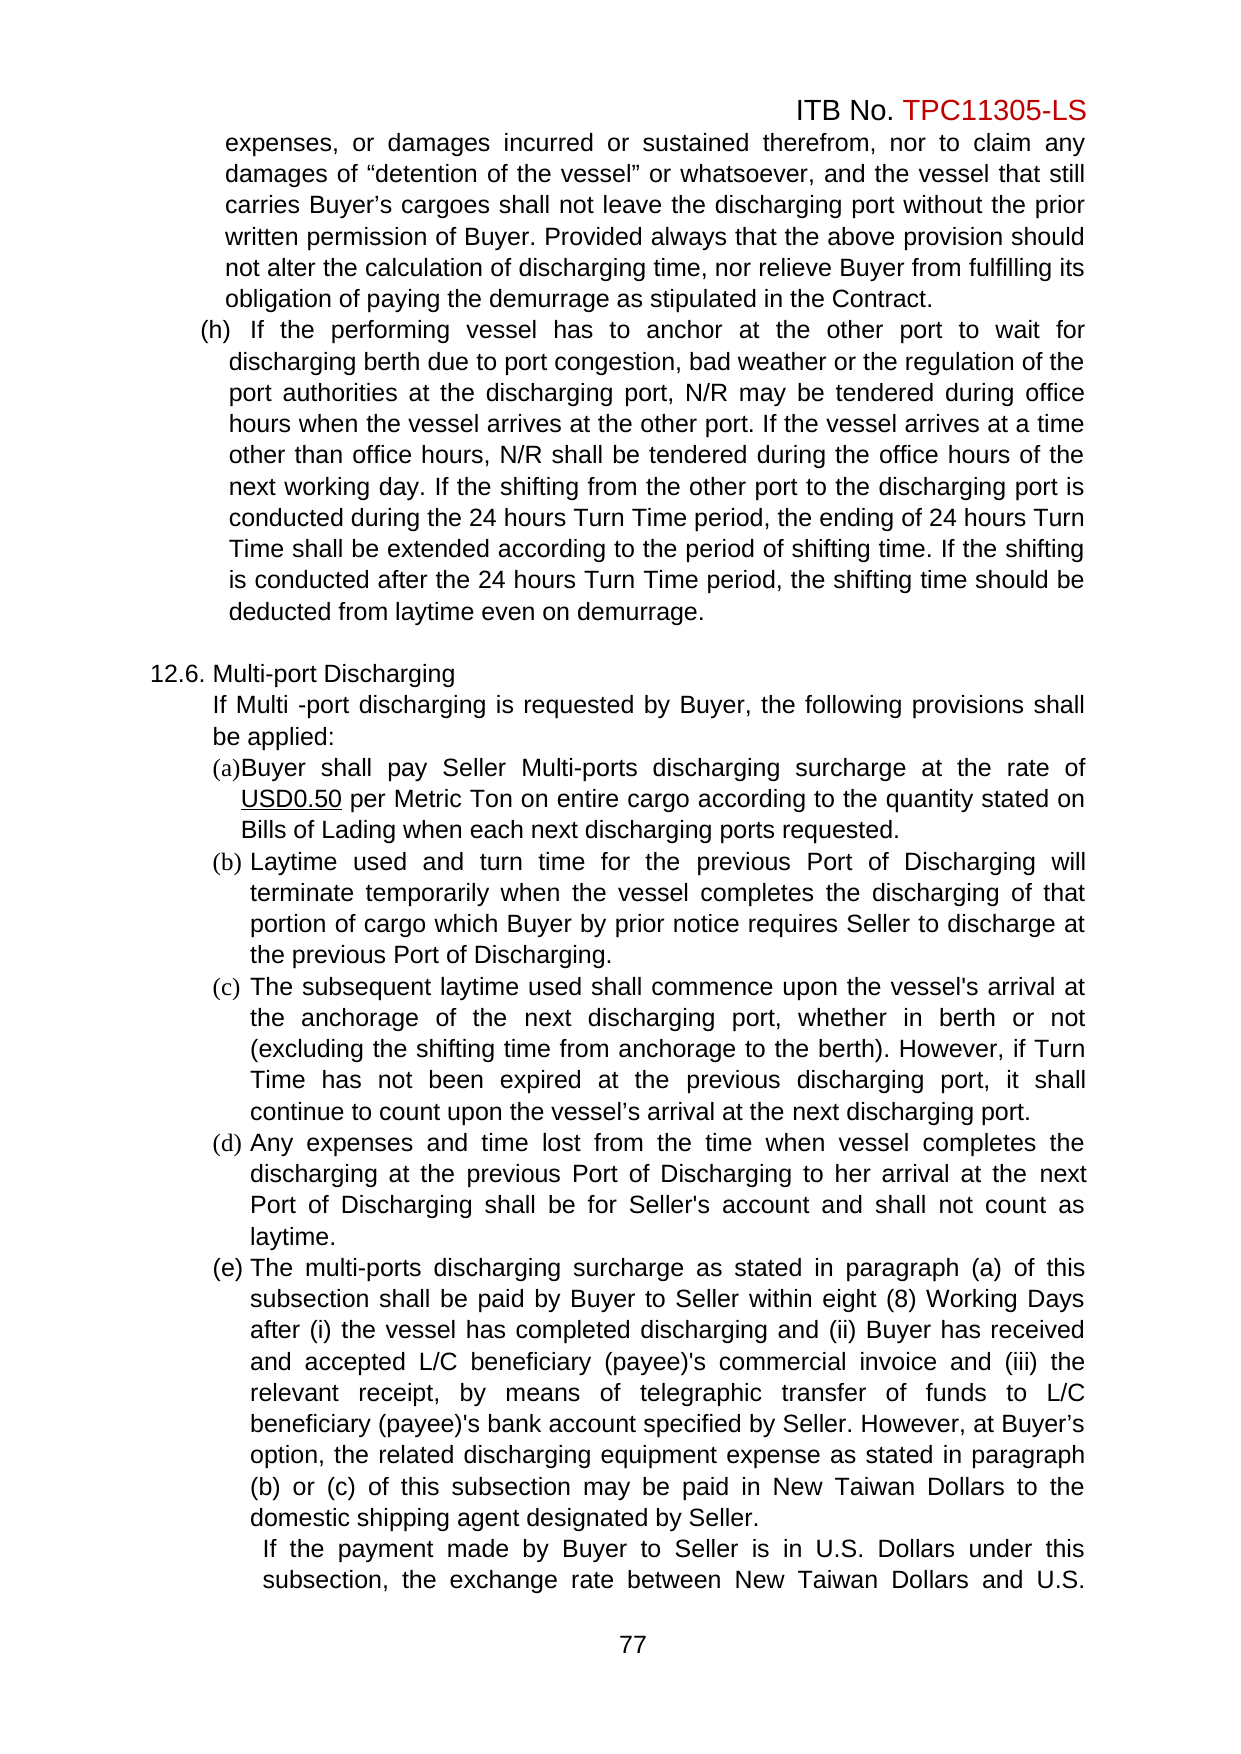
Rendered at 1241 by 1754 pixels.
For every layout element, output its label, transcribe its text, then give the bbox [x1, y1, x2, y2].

list Buyer shall pay Seller Multi-ports discharging surcharge at the rate of USD0.50 per Metric Ton on entire cargo according to the quantity stated on Bills of Lading when each next discharging ports requested. [212, 751, 1087, 845]
text If Multi -port discharging is requested by Buyer, the following provisions shall be applied: [212, 689, 1087, 751]
text expenses, or damages incurred or sustained therefrom, nor to claim any damages of “detention of the vessel” or whatsoever, and the vessel that still carries Buyer’s cargoes shall not leave the discharging port without the prior written permission of Buyer. Provided always that the above provision should not alter the calculation of discharging time, nor relieve Buyer from fulfilling its obligation of paying the demurrage as stipulated in the Contract. [225, 126, 1087, 314]
list If the performing vessel has to anchor at the other port to wait for discharging berth due to port congestion, bad weather or the regulation of the port authorities at the discharging port, N/R may be tendered during office hours when the vessel arrives at the other port. If the vessel arrives at a time other than office hours, N/R shall be tendered during the office hours of the next working day. If the shifting from the other port to the discharging port is conducted during the 24 hours Turn Time period, the ending of 24 hours Turn Time shall be extended according to the period of shifting time. If the shifting is conducted after the 24 hours Turn Time period, the shifting time should be deducted from laytime even on demurrage. [200, 314, 1087, 626]
list Any expenses and time lost from the time when vessel completes the discharging at the previous Port of Discharging to her arrival at the next Port of Discharging shall be for Seller's account and shall not count as laytime. [212, 1126, 1087, 1251]
text If the payment made by Buyer to Seller is in U.S. Dollars under this subsection, the exchange rate between New Taiwan Dollars and U.S. [262, 1532, 1086, 1595]
text 12.6. Multi-port Discharging [150, 657, 1086, 689]
list The multi-ports discharging surcharge as stated in paragraph (a) of this subsection shall be paid by Buyer to Seller within eight (8) Working Days after (i) the vessel has completed discharging and (ii) Buyer has received and accepted L/C beneficiary (payee)'s commercial invoice and (iii) the relevant receipt, by means of telegraphic transfer of funds to L/C beneficiary (payee)'s bank account specified by Seller. However, at Buyer’s option, the related discharging equipment expense as stated in paragraph (b) or (c) of this subsection may be paid in New Taiwan Dollars to the domestic shipping agent designated by Seller. [212, 1251, 1087, 1532]
list Laytime used and turn time for the previous Port of Discharging will terminate temporarily when the vessel completes the discharging of that portion of cargo which Buyer by prior notice requires Seller to discharge at the previous Port of Discharging. [212, 845, 1087, 970]
list The subsequent laytime used shall commence upon the vessel's arrival at the anchorage of the next discharging port, whether in berth or not (excluding the shifting time from anchorage to the berth). However, if Turn Time has not been expired at the previous discharging port, it shall continue to count upon the vessel’s arrival at the next discharging port. [212, 970, 1087, 1126]
